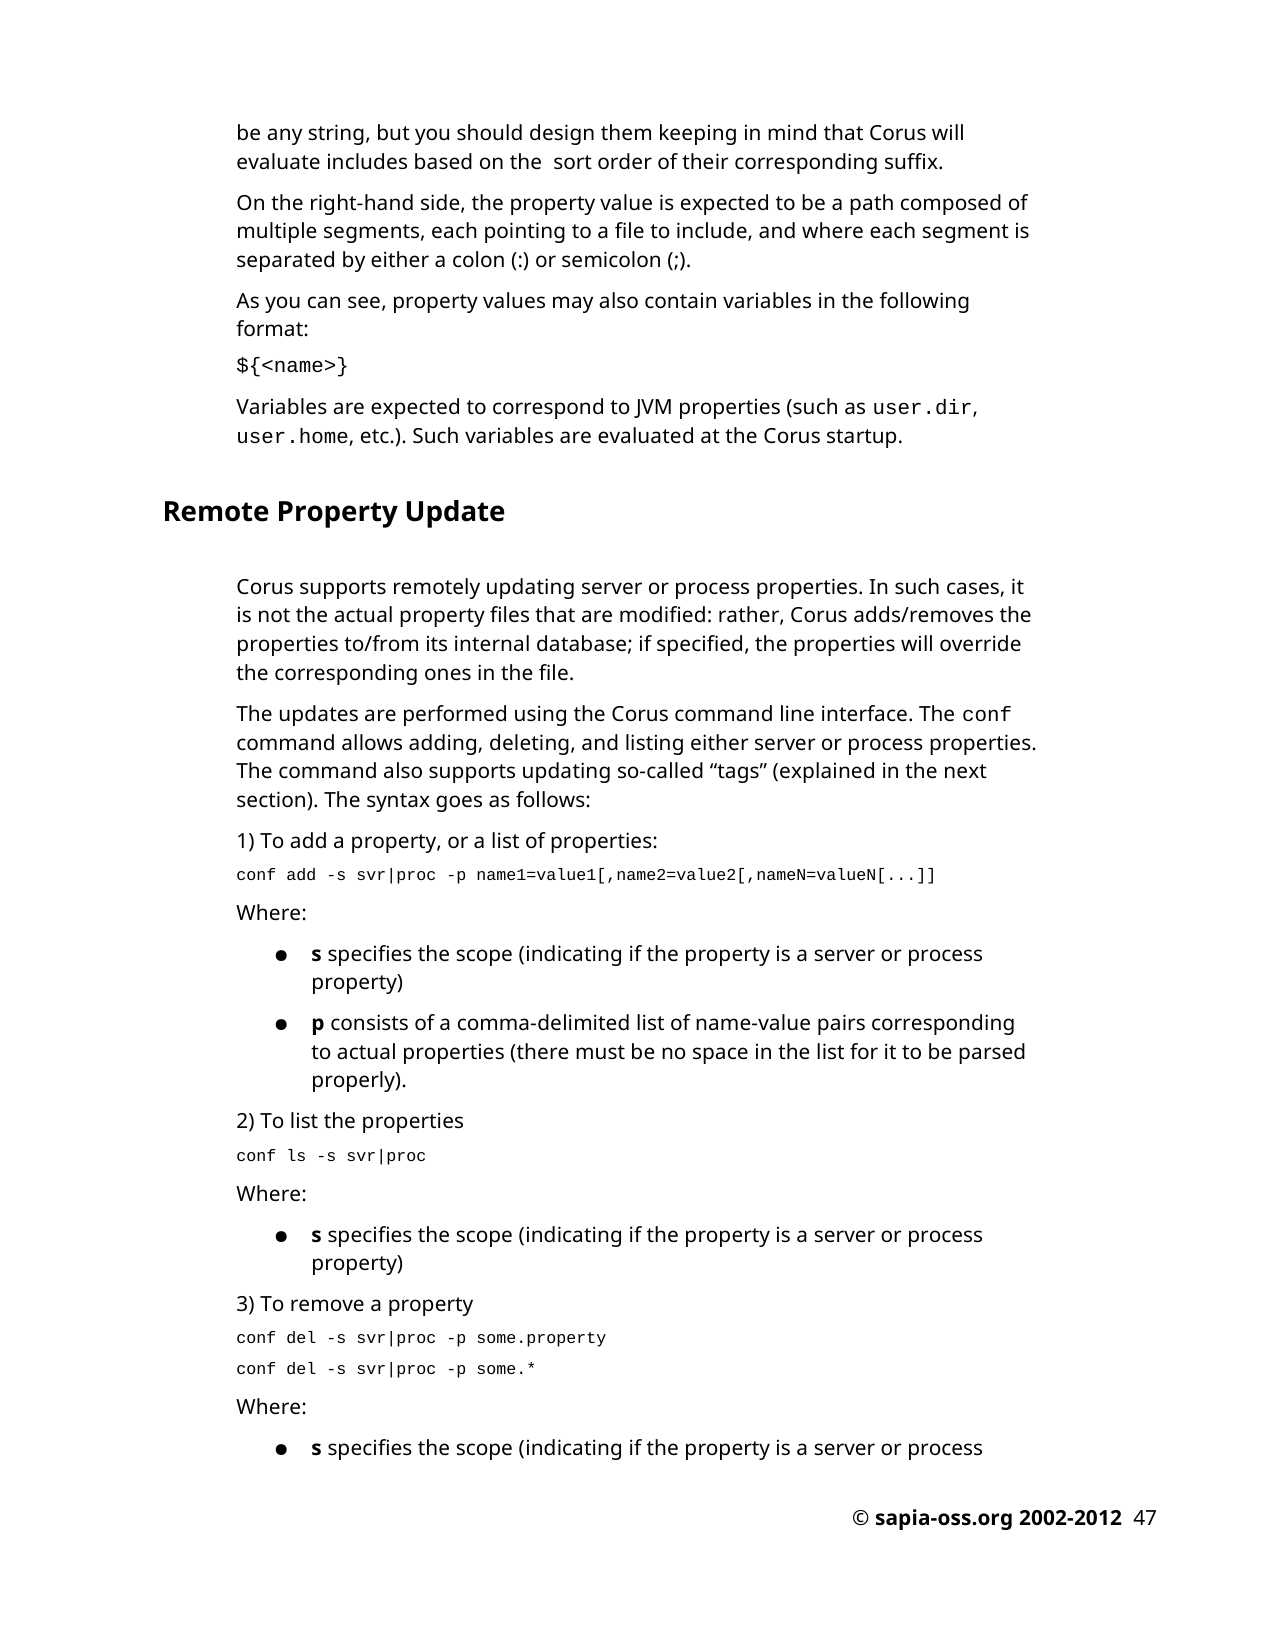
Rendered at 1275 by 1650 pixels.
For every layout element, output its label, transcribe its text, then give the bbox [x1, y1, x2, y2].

text Where: [236, 898, 1039, 926]
subtitle As you can see, property values may also contain variables in the following format: [236, 286, 1039, 343]
subtitle Variables are expected to correspond to JVM properties (such as user.dir, user.home, etc.). Such variables are evaluated at the Corus startup. [236, 392, 1039, 450]
list p consists of a comma-delimited list of name-value pairs corresponding to actual properties (there must be no space in the list for it to be parsed properly). [274, 1008, 1039, 1094]
text Corus supports remotely updating server or process properties. In such cases, it is not the actual property files that are modified: rather, Corus adds/removes the properties to/from its internal database; if specified, the properties will override the corresponding ones in the file. [236, 572, 1039, 686]
subtitle be any string, but you should design them keeping in mind that Corus will evaluate includes based on the sort order of their corresponding suffix. [236, 118, 1039, 175]
text 1) To add a property, or a list of properties: [236, 826, 1039, 854]
list s specifies the scope (indicating if the property is a server or process property) [274, 939, 1039, 996]
subtitle ${<name>} [236, 355, 1039, 379]
subtitle On the right-hand side, the property value is expected to be a path composed of multiple segments, each pointing to a file to include, and where each segment is separated by either a colon (:) or semicolon (;). [236, 188, 1039, 273]
list s specifies the scope (indicating if the property is a server or process property) [274, 1219, 1039, 1277]
text 3) To remove a property [236, 1289, 1039, 1318]
text conf del -s svr|proc -p some.* [236, 1361, 1039, 1380]
text The updates are performed using the Corus command line interface. The conf command allows adding, deleting, and listing either server or process properties. The command also supports updating so-called “tags” (explained in the next section). The syntax goes as follows: [236, 698, 1039, 813]
subtitle Remote Property Update [162, 492, 1039, 530]
text Where: [236, 1392, 1039, 1421]
text conf add -s svr|proc -p name1=value1[,name2=value2[,nameN=valueN[...]] [236, 867, 1039, 885]
text Where: [236, 1178, 1039, 1207]
text conf ls -s svr|proc [236, 1147, 1039, 1166]
text 2) To list the properties [236, 1106, 1039, 1135]
text conf del -s svr|proc -p some.property [236, 1330, 1039, 1349]
list s specifies the scope (indicating if the property is a server or process [274, 1433, 1039, 1462]
